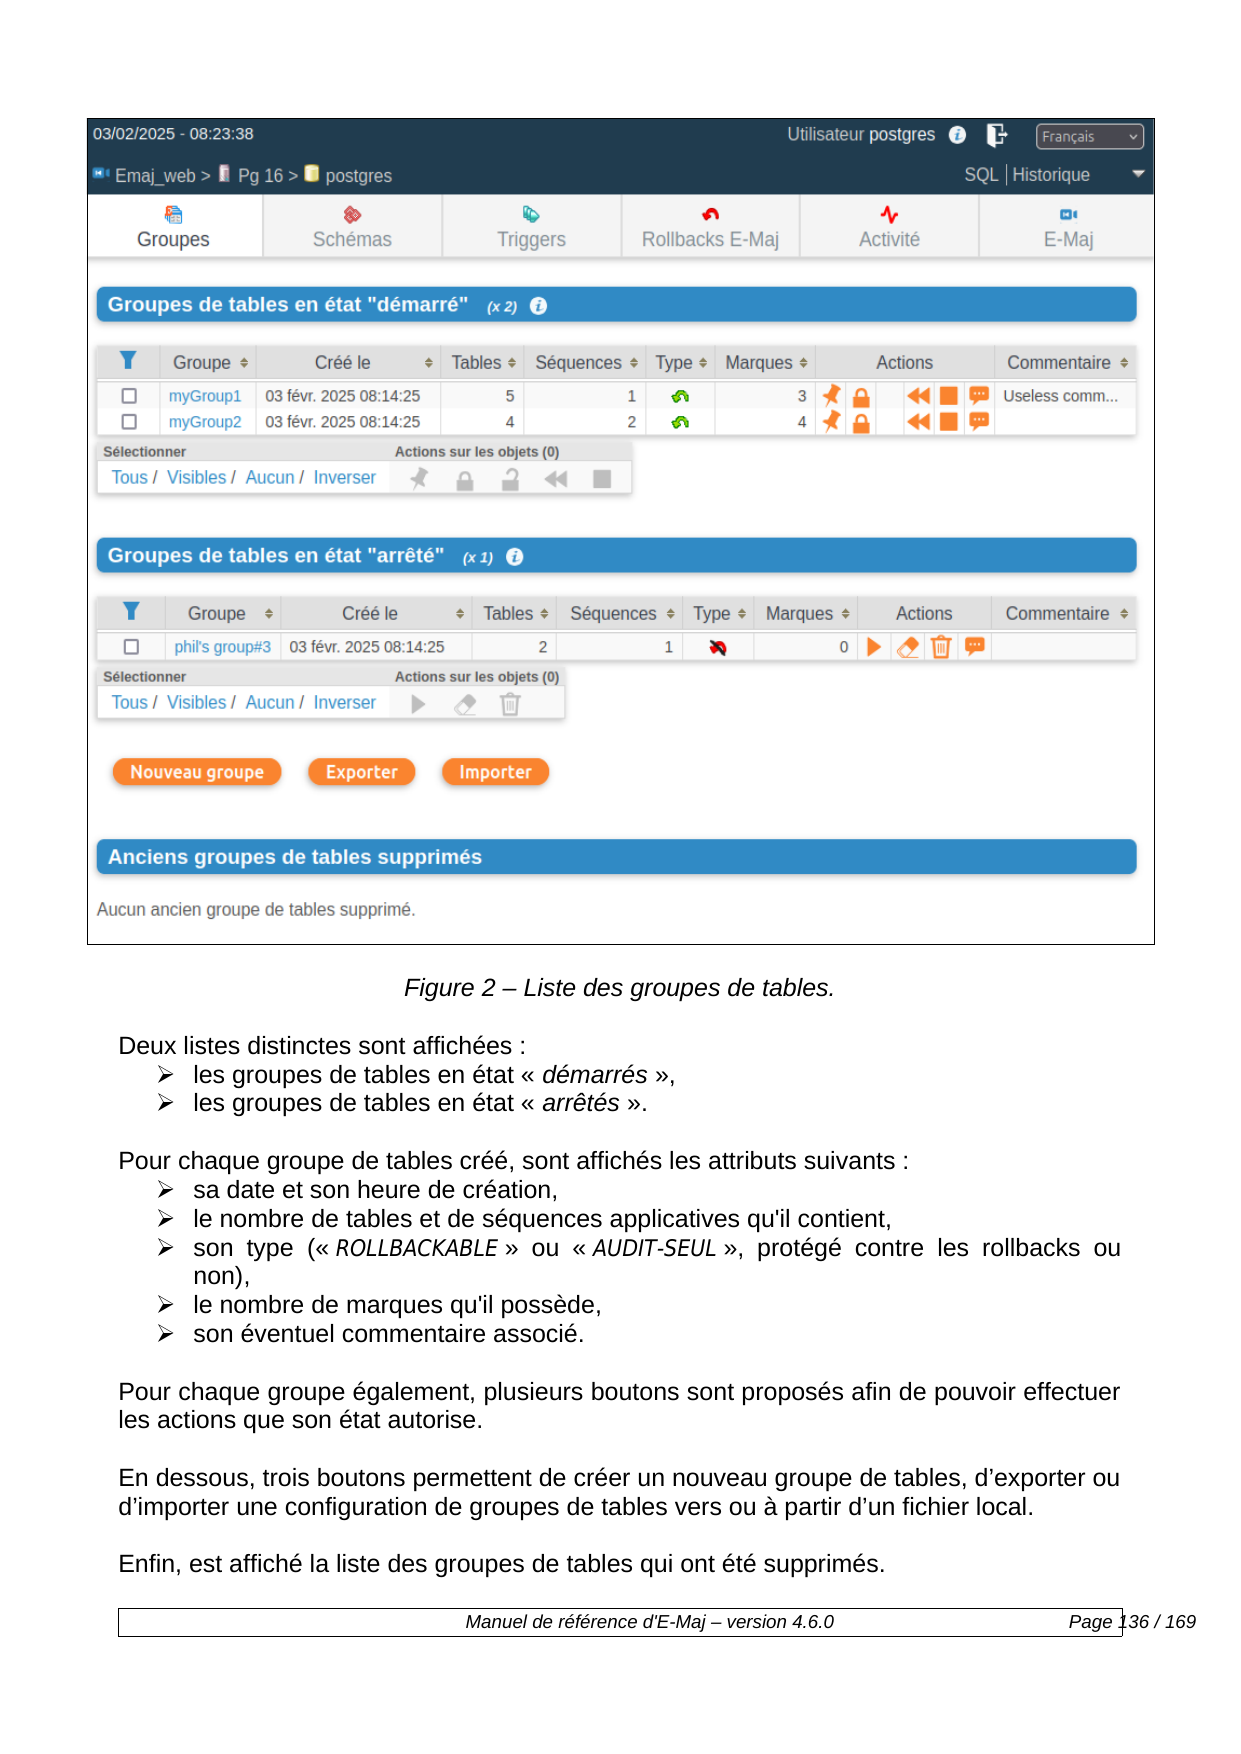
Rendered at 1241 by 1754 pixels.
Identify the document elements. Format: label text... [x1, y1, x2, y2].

text Enfin, est affiché la liste des groupes de tables qui ont été supprimés. [118, 1549, 1122, 1578]
list le nombre de marques qu'il possède, [156, 1290, 1122, 1319]
list les groupes de tables en état « arrêtés ». [156, 1088, 1122, 1117]
text Deux listes distinctes sont affichées : [118, 1031, 1122, 1059]
list son éventuel commentaire associé. [156, 1319, 1122, 1348]
picture [88, 119, 1154, 944]
text Figure 2 – Liste des groupes de tables. [118, 973, 1122, 1002]
list sa date et son heure de création, [156, 1175, 1122, 1204]
text Pour chaque groupe de tables créé, sont affichés les attributs suivants : [118, 1146, 1122, 1175]
text En dessous, trois boutons permettent de créer un nouveau groupe de tables, d’exporter ou d’importer une configuration de groupes de tables vers ou à partir d’un fichier local. [118, 1463, 1122, 1520]
list les groupes de tables en état « démarrés », [156, 1059, 1122, 1088]
list le nombre de tables et de séquences applicatives qu'il contient, [156, 1204, 1122, 1232]
list son type (« ROLLBACKABLE » ou « AUDIT-SEUL », protégé contre les rollbacks ou non), [156, 1232, 1122, 1290]
text Pour chaque groupe également, plusieurs boutons sont proposés afin de pouvoir effectuer les actions que son état autorise. [118, 1377, 1122, 1434]
